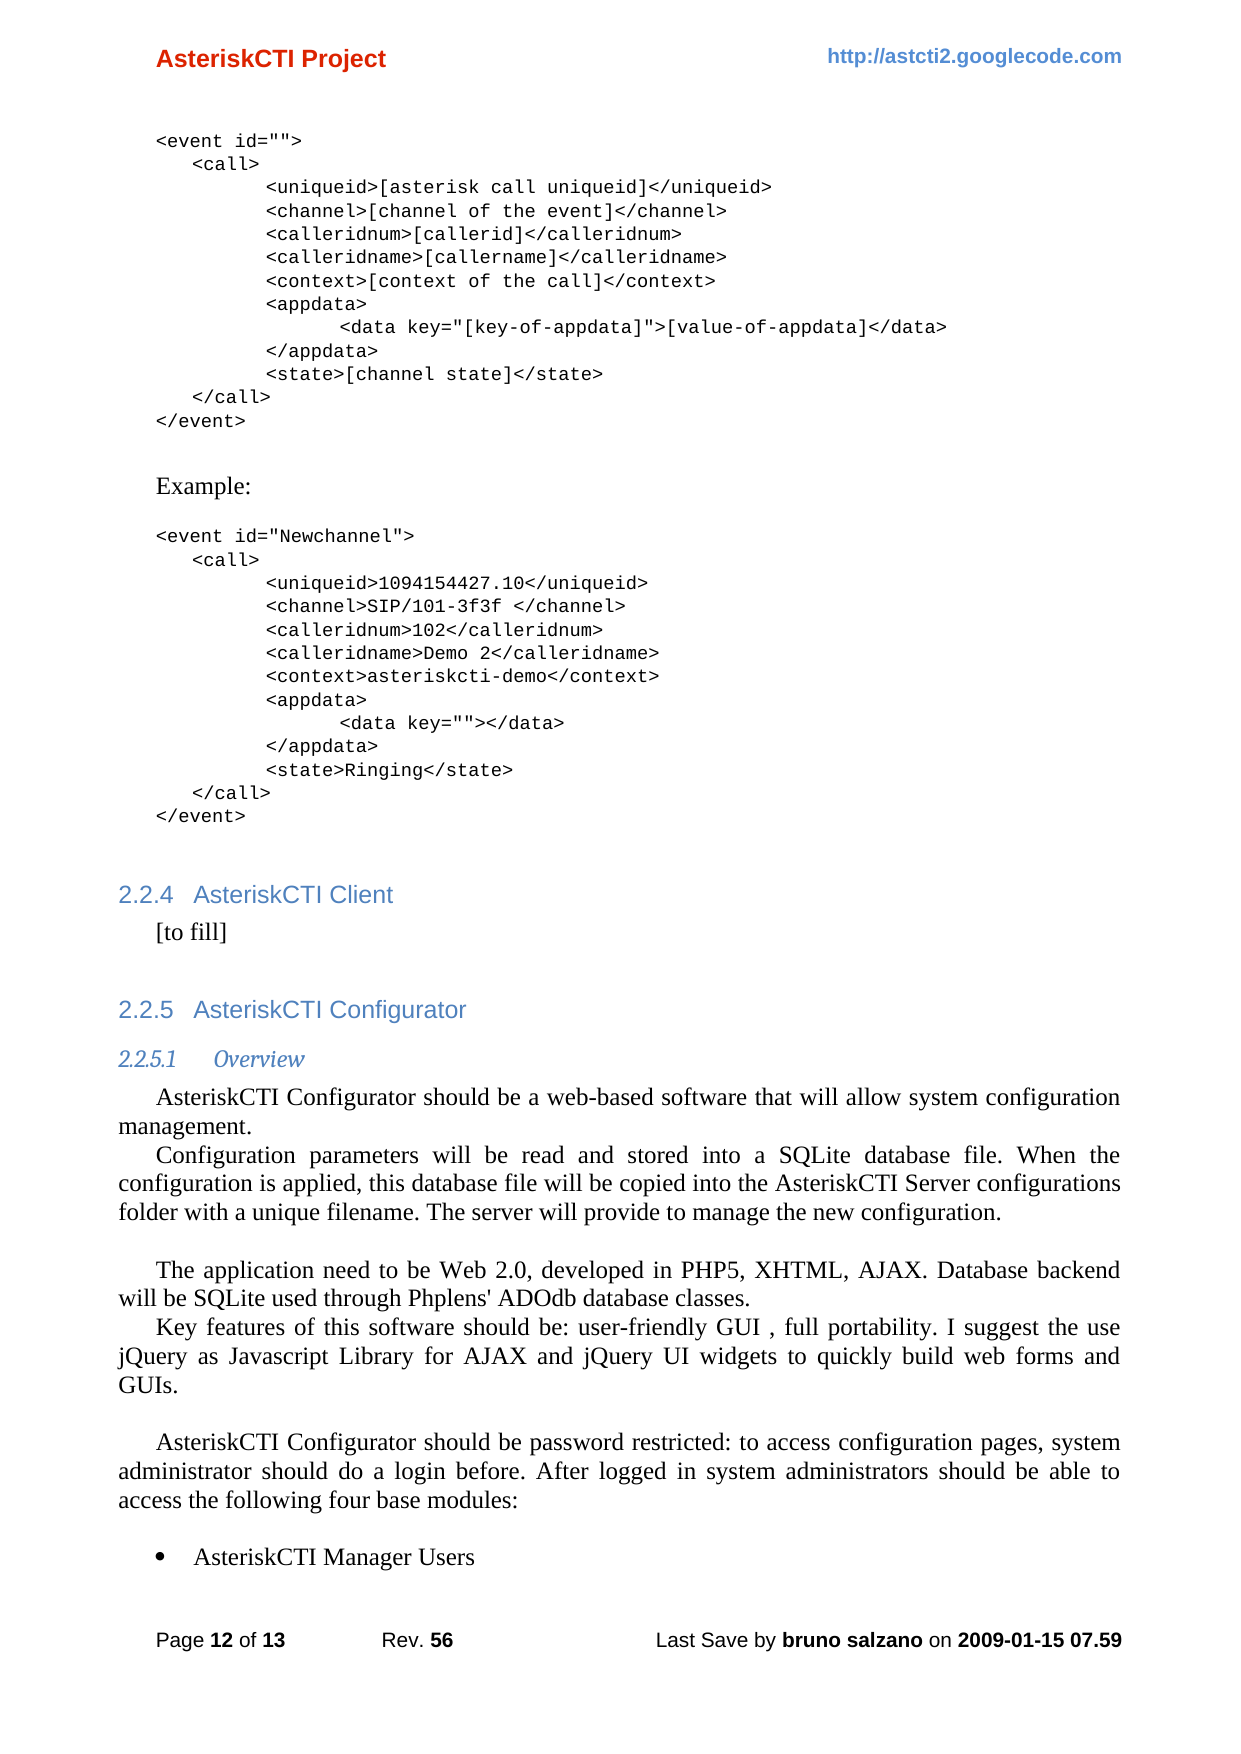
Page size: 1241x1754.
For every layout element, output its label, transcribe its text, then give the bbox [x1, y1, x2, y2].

text <event id=""> [118, 131, 1122, 153]
text </appdata> [118, 737, 1122, 758]
list AsteriskCTI Manager Users [156, 1542, 1122, 1571]
subtitle AsteriskCTI Configurator [118, 996, 1122, 1024]
text <calleridname>Demo 2</calleridname> [118, 644, 1122, 665]
text </call> [118, 388, 1122, 409]
text </event> [118, 411, 1122, 433]
text <appdata> [118, 295, 1122, 316]
text Key features of this software should be: user-friendly GUI , full portability. I suggest the use jQuery as Javascript Library for AJAX and jQuery UI widgets to quickly build web forms and GUIs. [118, 1312, 1122, 1398]
text Configuration parameters will be read and stored into a SQLite database file. When the configuration is applied, this database file will be copied into the AsteriskCTI Server configurations folder with a unique filename. The server will provide to manage the new configuration. [118, 1140, 1122, 1226]
text <data key=""></data> [118, 714, 1122, 735]
text <state>[channel state]</state> [118, 365, 1122, 386]
text The application need to be Web 2.0, developed in PHP5, XHTML, AJAX. Database backend will be SQLite used through Phplens' ADOdb database classes. [118, 1255, 1122, 1312]
text [to fill] [118, 917, 1122, 946]
text <calleridname>[callername]</calleridname> [118, 248, 1122, 269]
text <channel>[channel of the event]</channel> [118, 201, 1122, 223]
text <state>Ringing</state> [118, 761, 1122, 782]
text </call> [118, 784, 1122, 805]
text <channel>SIP/101-3f3f </channel> [118, 597, 1122, 618]
text <uniqueid>1094154427.10</uniqueid> [118, 574, 1122, 595]
text AsteriskCTI Configurator should be a web-based software that will allow system configuration management. [118, 1082, 1122, 1140]
text <calleridnum>102</calleridnum> [118, 621, 1122, 642]
text <call> [118, 155, 1122, 176]
text <uniqueid>[asterisk call uniqueid]</uniqueid> [118, 178, 1122, 199]
text AsteriskCTI Configurator should be password restricted: to access configuration pages, system administrator should do a login before. After logged in system administrators should be able to access the following four base modules: [118, 1427, 1122, 1513]
text <appdata> [118, 691, 1122, 712]
subtitle AsteriskCTI Client [118, 880, 1122, 909]
text <calleridnum>[callerid]</calleridnum> [118, 225, 1122, 246]
text <call> [118, 551, 1122, 572]
text Example: [118, 471, 1122, 499]
text </appdata> [118, 341, 1122, 363]
text </event> [118, 807, 1122, 828]
text <data key="[key-of-appdata]">[value-of-appdata]</data> [118, 318, 1122, 339]
text <context>[context of the call]</context> [118, 271, 1122, 293]
subtitle Overview [118, 1045, 1122, 1074]
text <event id="Newchannel"> [118, 527, 1122, 548]
text <context>asteriskcti-demo</context> [118, 667, 1122, 688]
